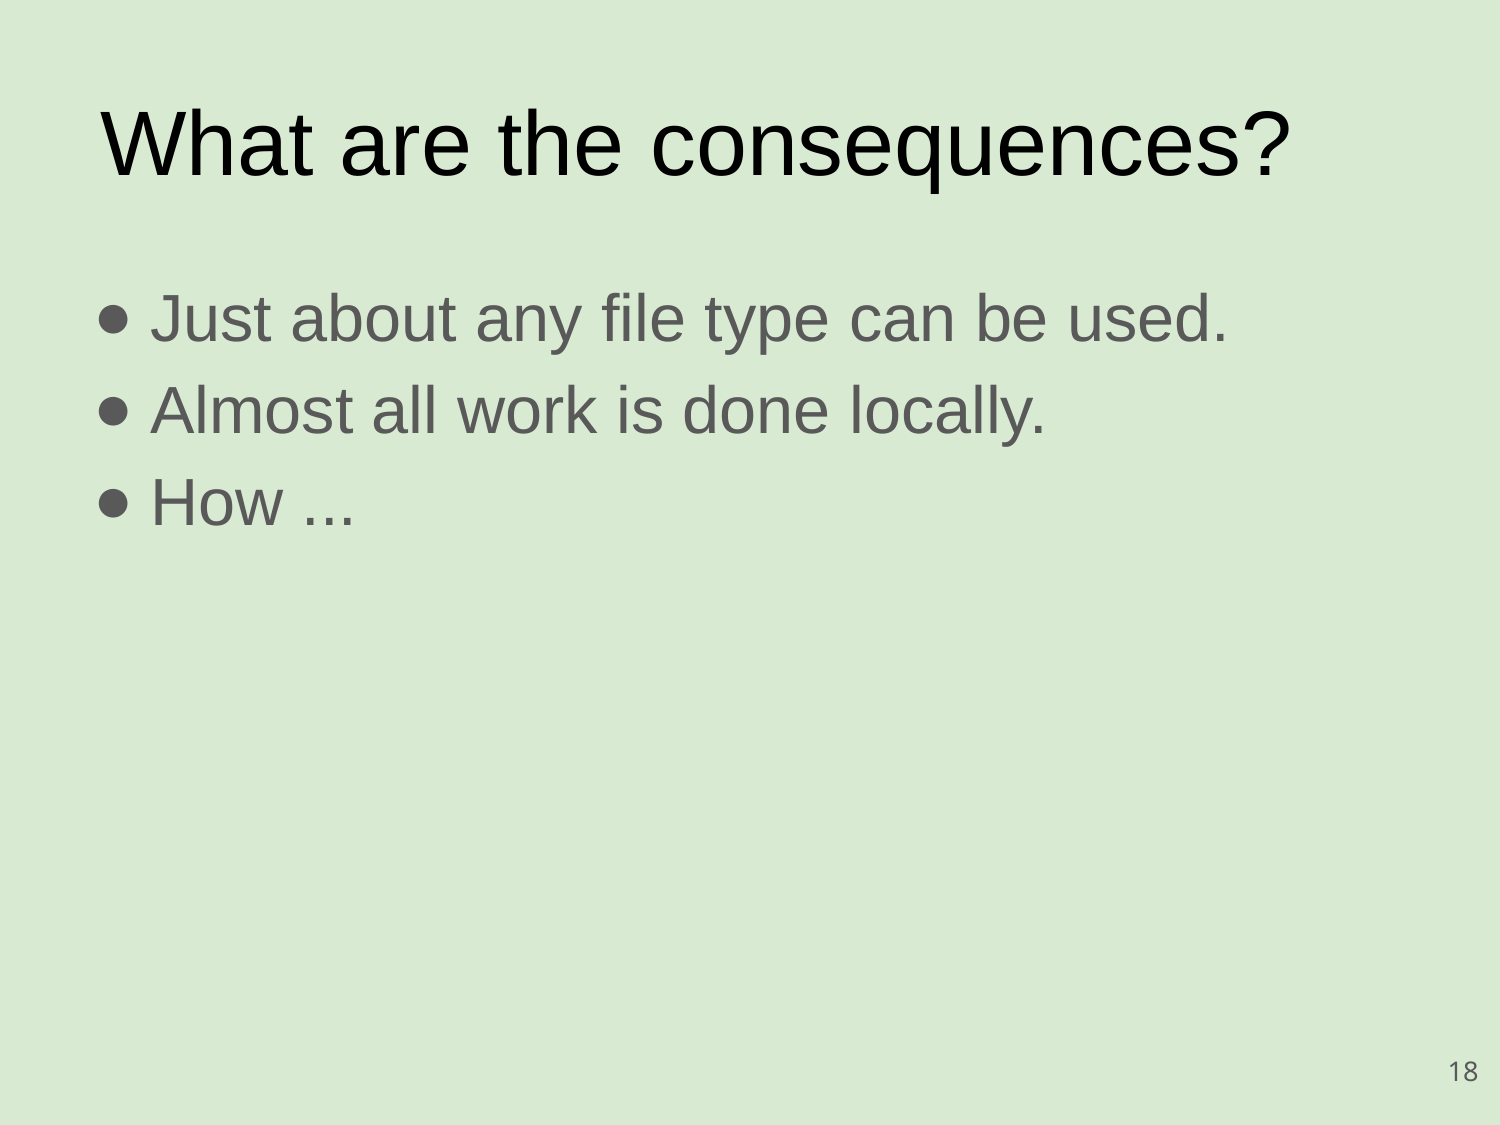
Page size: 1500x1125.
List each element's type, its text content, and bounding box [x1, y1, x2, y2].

slide_number [1403, 1038, 1494, 1125]
list Just about any file type can be used. Almost all work is done locally. How ... [75, 263, 1425, 916]
title What are the consequences? [75, 44, 1425, 233]
